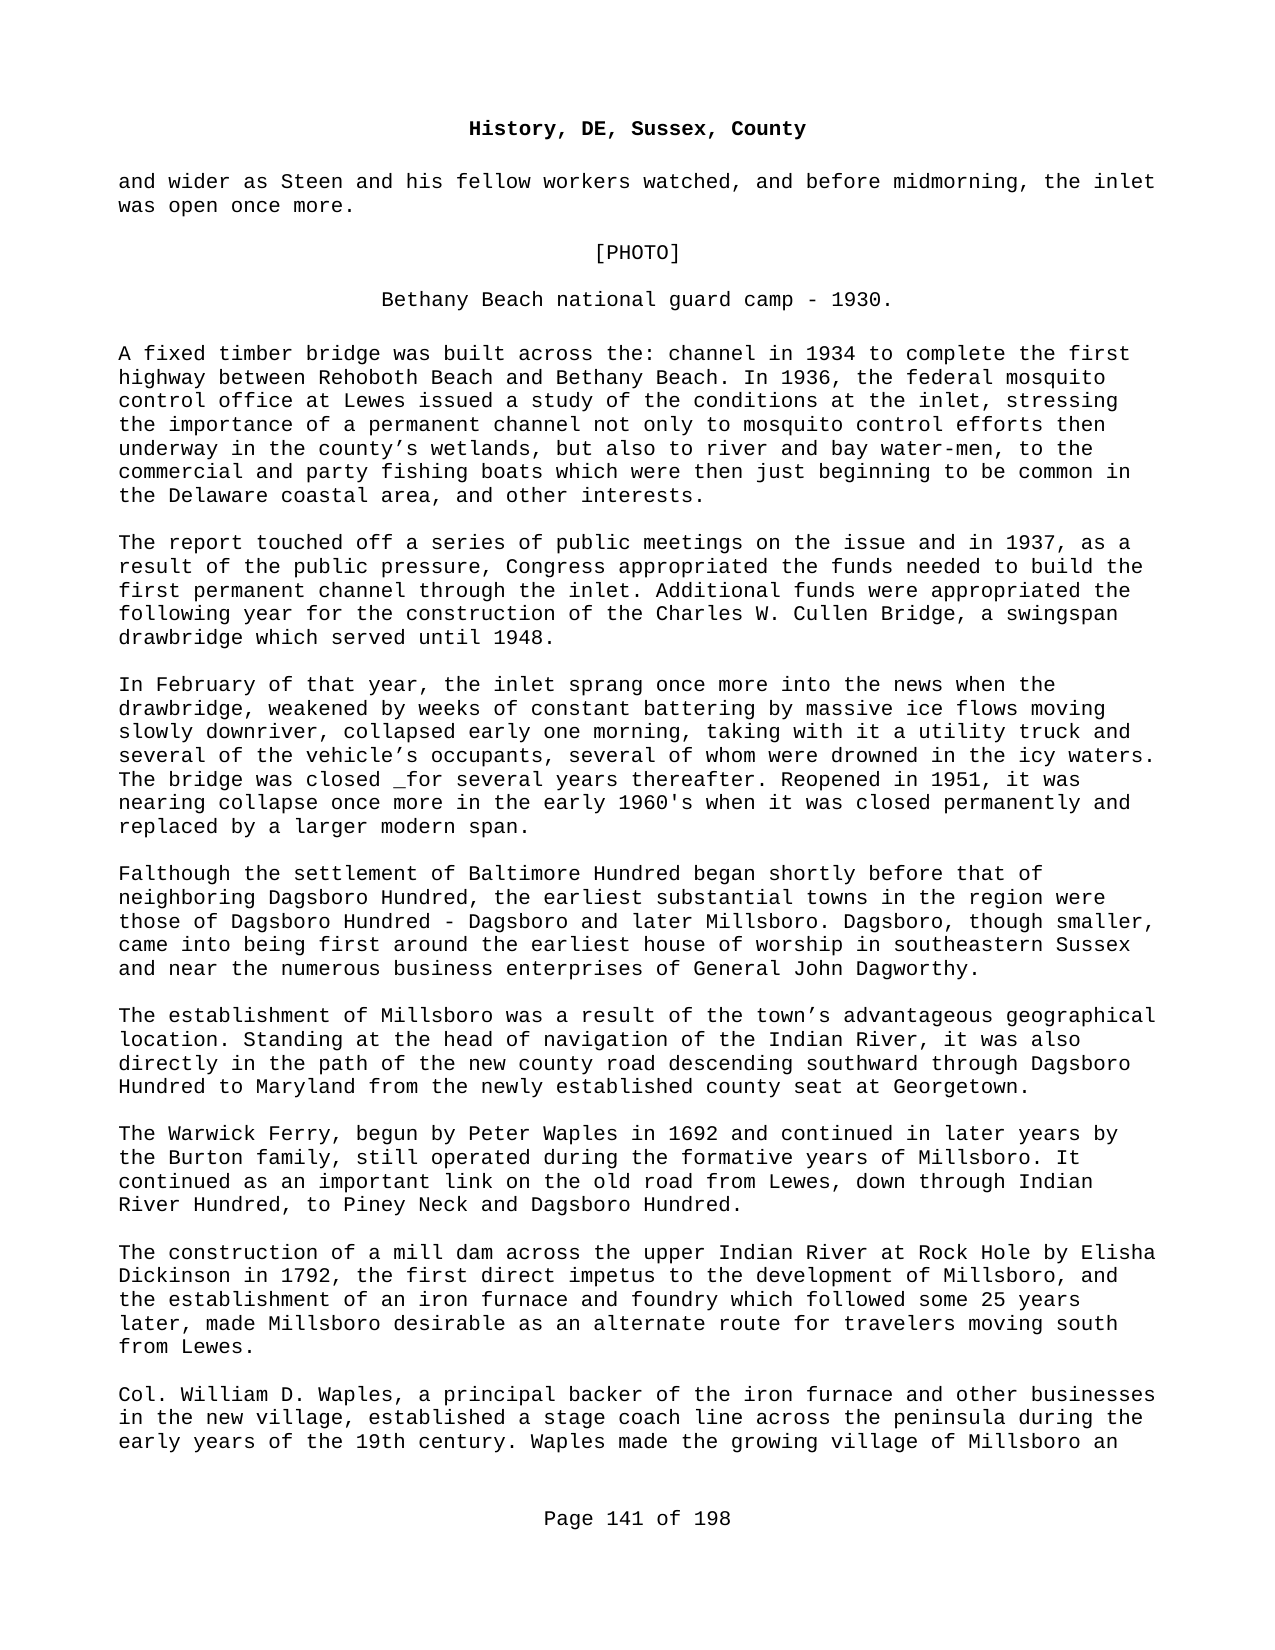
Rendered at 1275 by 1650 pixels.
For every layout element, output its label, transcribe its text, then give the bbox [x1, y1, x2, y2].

text The construction of a mill dam across the upper Indian River at Rock Hole by Elisha Dickinson in 1792, the first direct impetus to the development of Millsboro, and the establishment of an iron furnace and foundry which followed some 25 years later, made Millsboro desirable as an alternate route for travelers moving south from Lewes. [118, 1242, 1157, 1360]
text The report touched off a series of public meetings on the issue and in 1937, as a result of the public pressure, Congress appropriated the funds needed to build the first permanent channel through the inlet. Additional funds were appropriated the following year for the construction of the Charles W. Cullen Bridge, a swingspan drawbridge which served until 1948. [118, 532, 1157, 651]
text [PHOTO] [177, 242, 1098, 266]
text Falthough the settlement of Baltimore Hundred began shortly before that of neighboring Dagsboro Hundred, the earliest substantial towns in the region were those of Dagsboro Hundred - Dagsboro and later Millsboro. Dagsboro, though smaller, came into being first around the earliest house of worship in southeastern Sussex and near the numerous business enterprises of General John Dagworthy. [118, 863, 1157, 982]
text The Warwick Ferry, begun by Peter Waples in 1692 and continued in later years by the Burton family, still operated during the formative years of Millsboro. It continued as an important link on the old road from Lewes, down through Indian River Hundred, to Piney Neck and Dagsboro Hundred. [118, 1123, 1157, 1218]
text Col. William D. Waples, a principal backer of the iron furnace and other businesses in the new village, established a stage coach line across the peninsula during the early years of the 19th century. Waples made the growing village of Millsboro an [118, 1383, 1157, 1454]
text Bethany Beach national guard camp - 1930. [177, 289, 1098, 313]
text In February of that year, the inlet sprang once more into the news when the drawbridge, weakened by weeks of constant battering by massive ice flows moving slowly downriver, collapsed early one morning, taking with it a utility truck and several of the vehicle’s occupants, several of whom were drowned in the icy waters. The bridge was closed _for several years thereafter. Reopened in 1951, it was nearing collapse once more in the early 1960's when it was closed permanently and replaced by a larger modern span. [118, 674, 1157, 840]
text A fixed timber bridge was built across the: channel in 1934 to complete the first highway between Rehoboth Beach and Bethany Beach. In 1936, the federal mosquito control office at Lewes issued a study of the conditions at the inlet, stressing the importance of a permanent channel not only to mosquito control efforts then underway in the county’s wetlands, but also to river and bay water-men, to the commercial and party fishing boats which were then just beginning to be common in the Delaware coastal area, and other interests. [118, 343, 1157, 509]
text and wider as Steen and his fellow workers watched, and before midmorning, the inlet was open once more. [118, 171, 1157, 218]
text The establishment of Millsboro was a result of the town’s advantageous geographical location. Standing at the head of navigation of the Indian River, it was also directly in the path of the new county road descending southward through Dagsboro Hundred to Maryland from the newly established county seat at Georgetown. [118, 1005, 1157, 1100]
